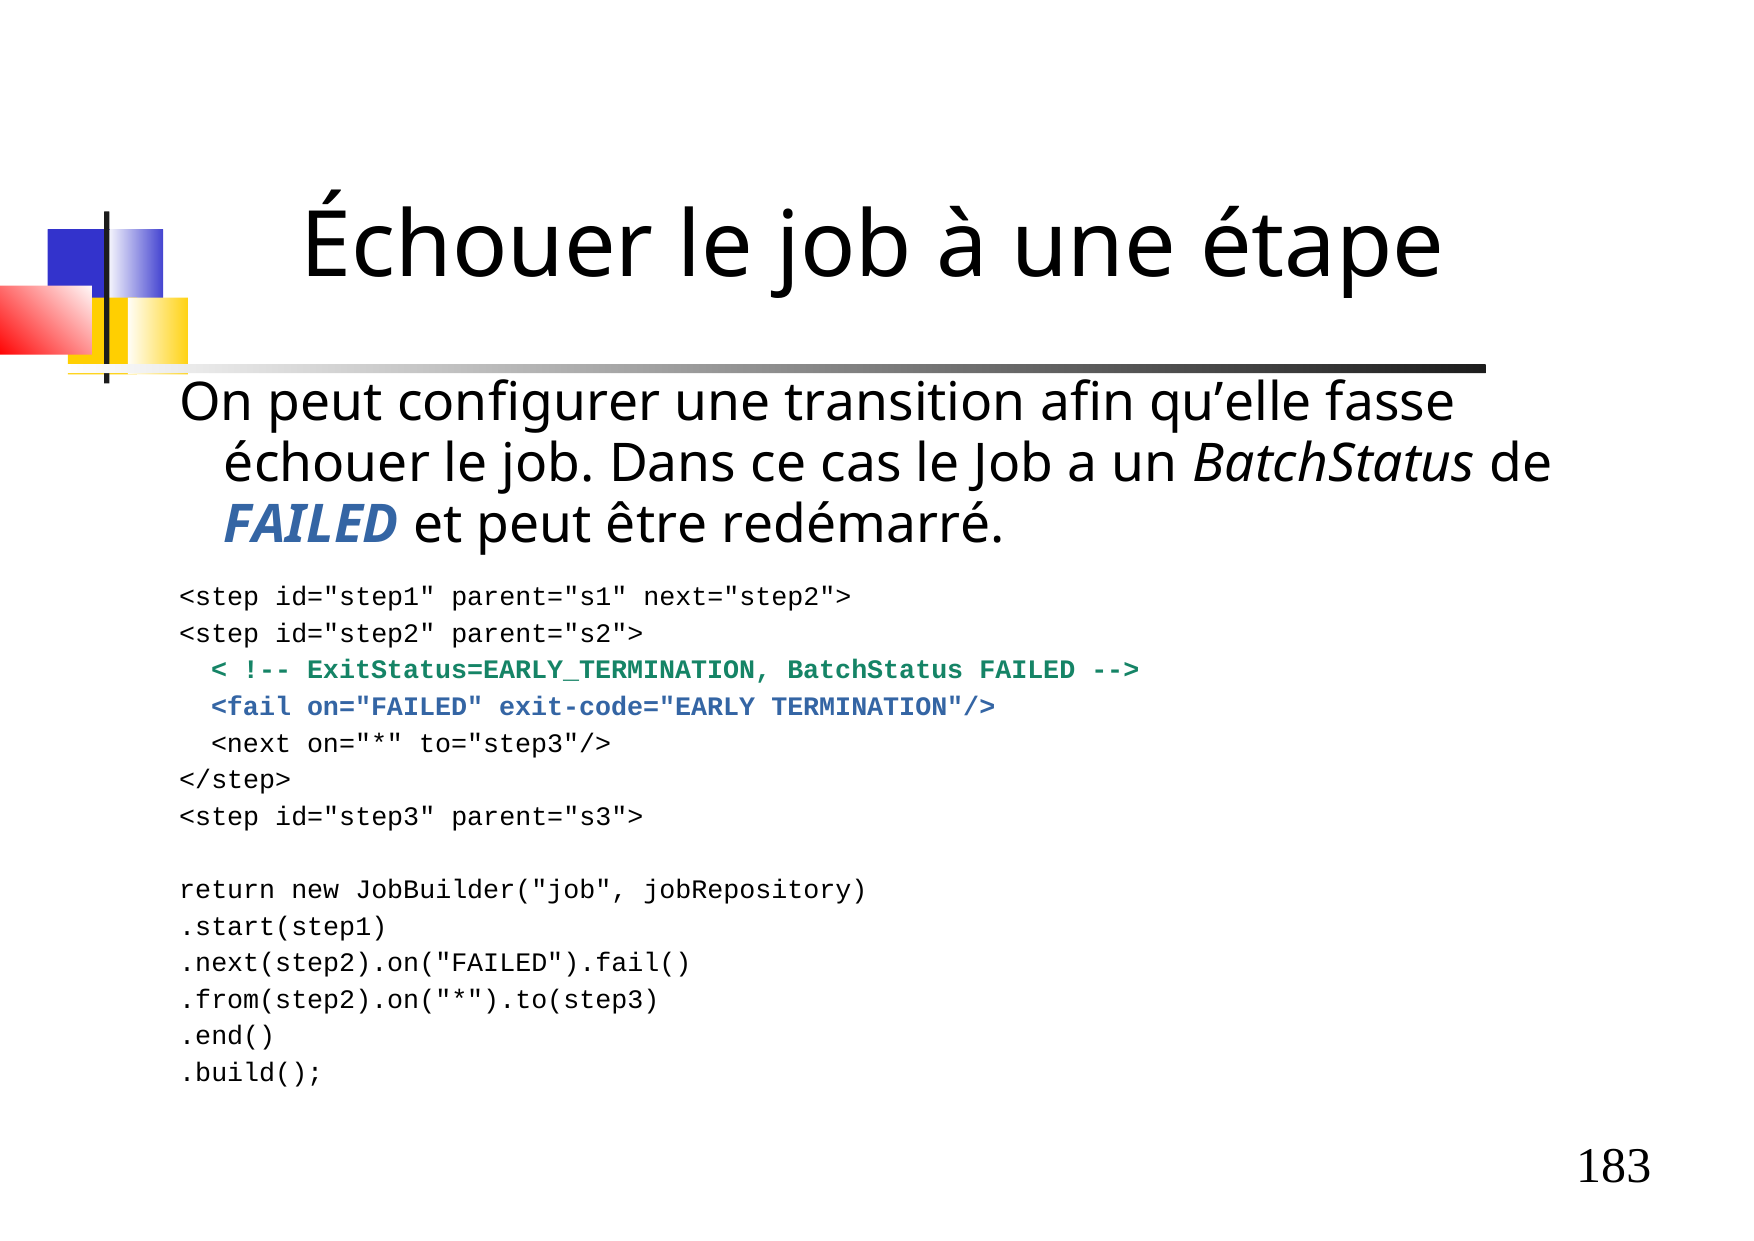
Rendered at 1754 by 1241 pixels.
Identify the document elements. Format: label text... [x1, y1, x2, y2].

title Échouer le job à une étape [179, 139, 1567, 351]
list On peut configurer une transition afin qu’elle fasse échouer le job. Dans ce cas le Job a un BatchStatus de FAILED et peut être redémarré. <step id="step1" parent="s1" next="step2"> <step id="step2" parent="s2"> < !-- ExitStatus=EARLY_TERMINATION, BatchStatus FAILED --> <fail on="FAILED" exit-code="EARLY TERMINATION"/> <next on="*" to="step3"/> </step> <step id="step3" parent="s3"> return new JobBuilder("job", jobRepository) .start(step1) .next(step2).on("FAILED").fail() .from(step2).on("*").to(step3) .end() .build(); [179, 371, 1567, 1091]
